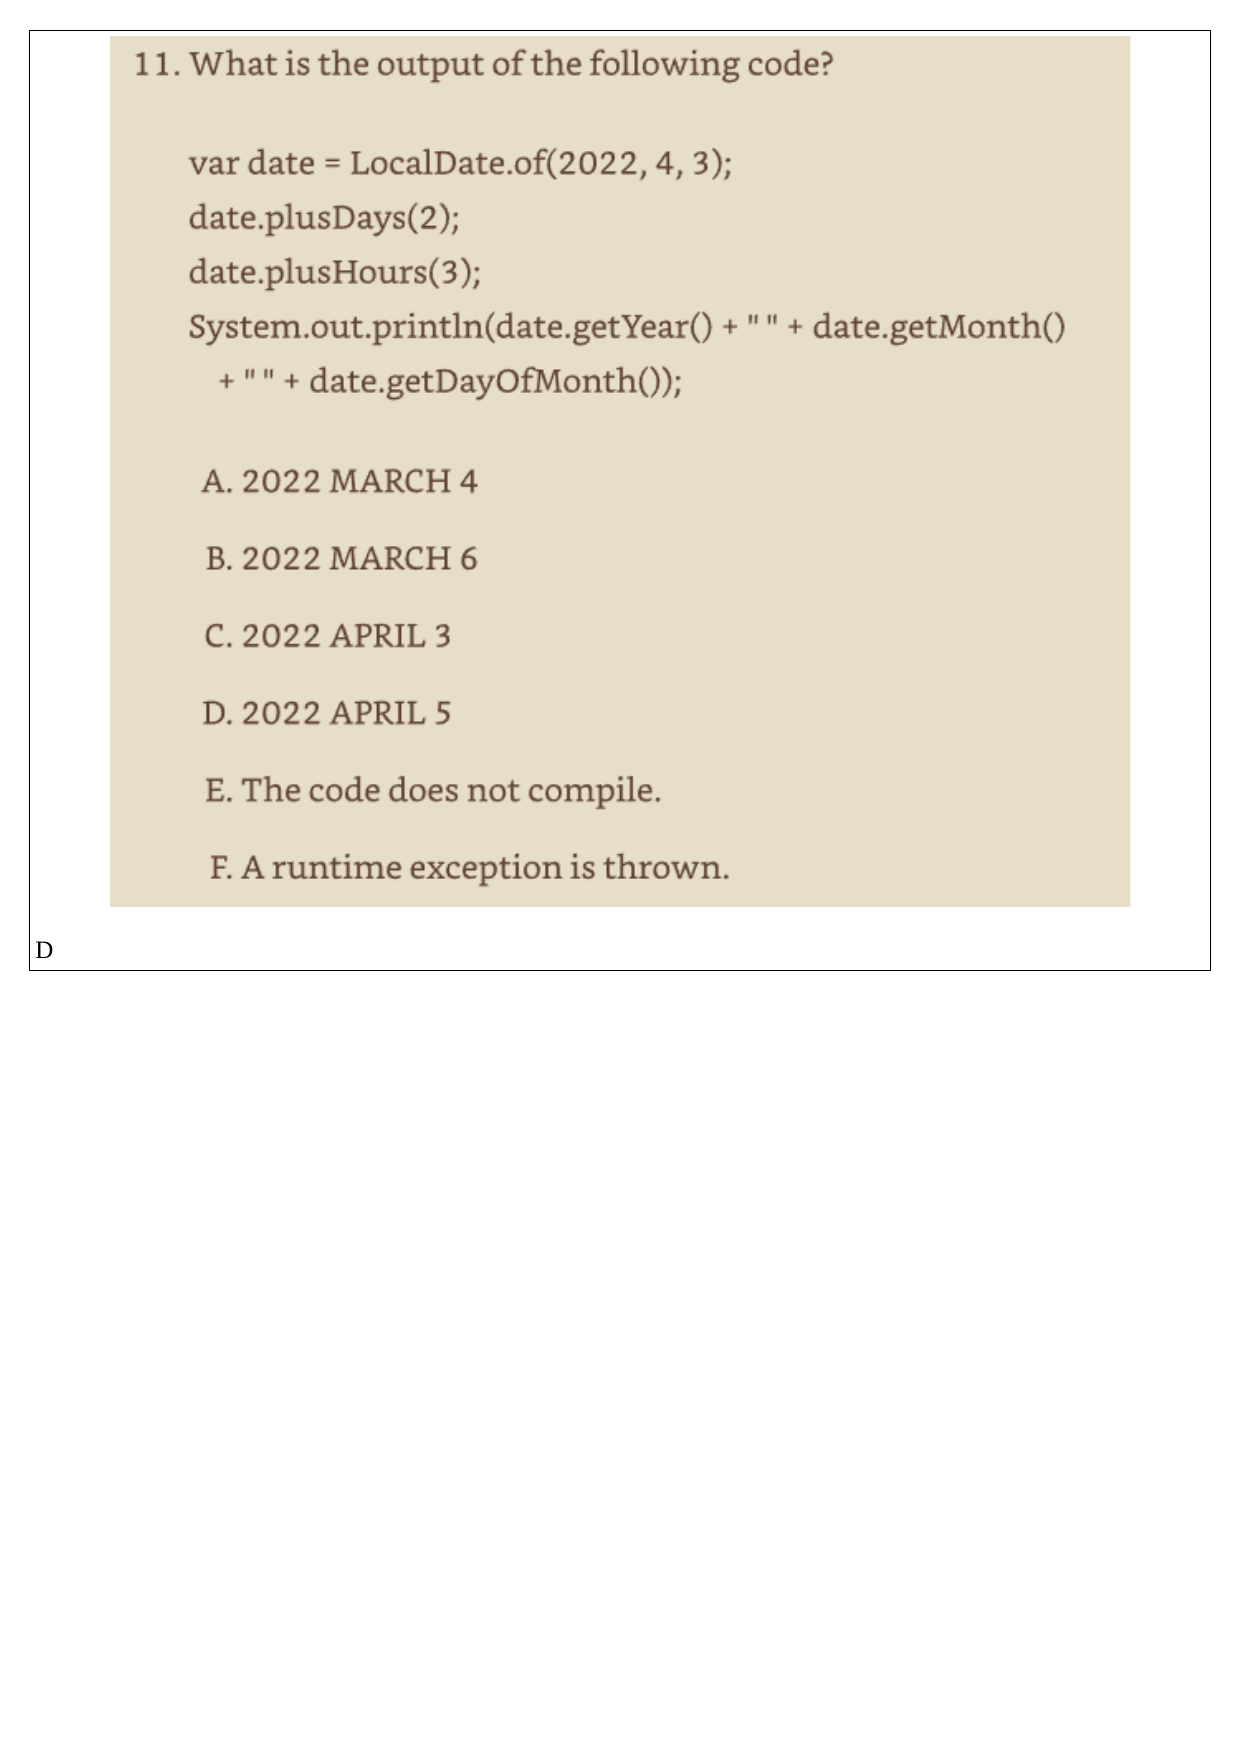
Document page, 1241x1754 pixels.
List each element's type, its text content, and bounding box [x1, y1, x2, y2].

picture [109, 36, 1131, 907]
table_cell D [30, 31, 1210, 970]
